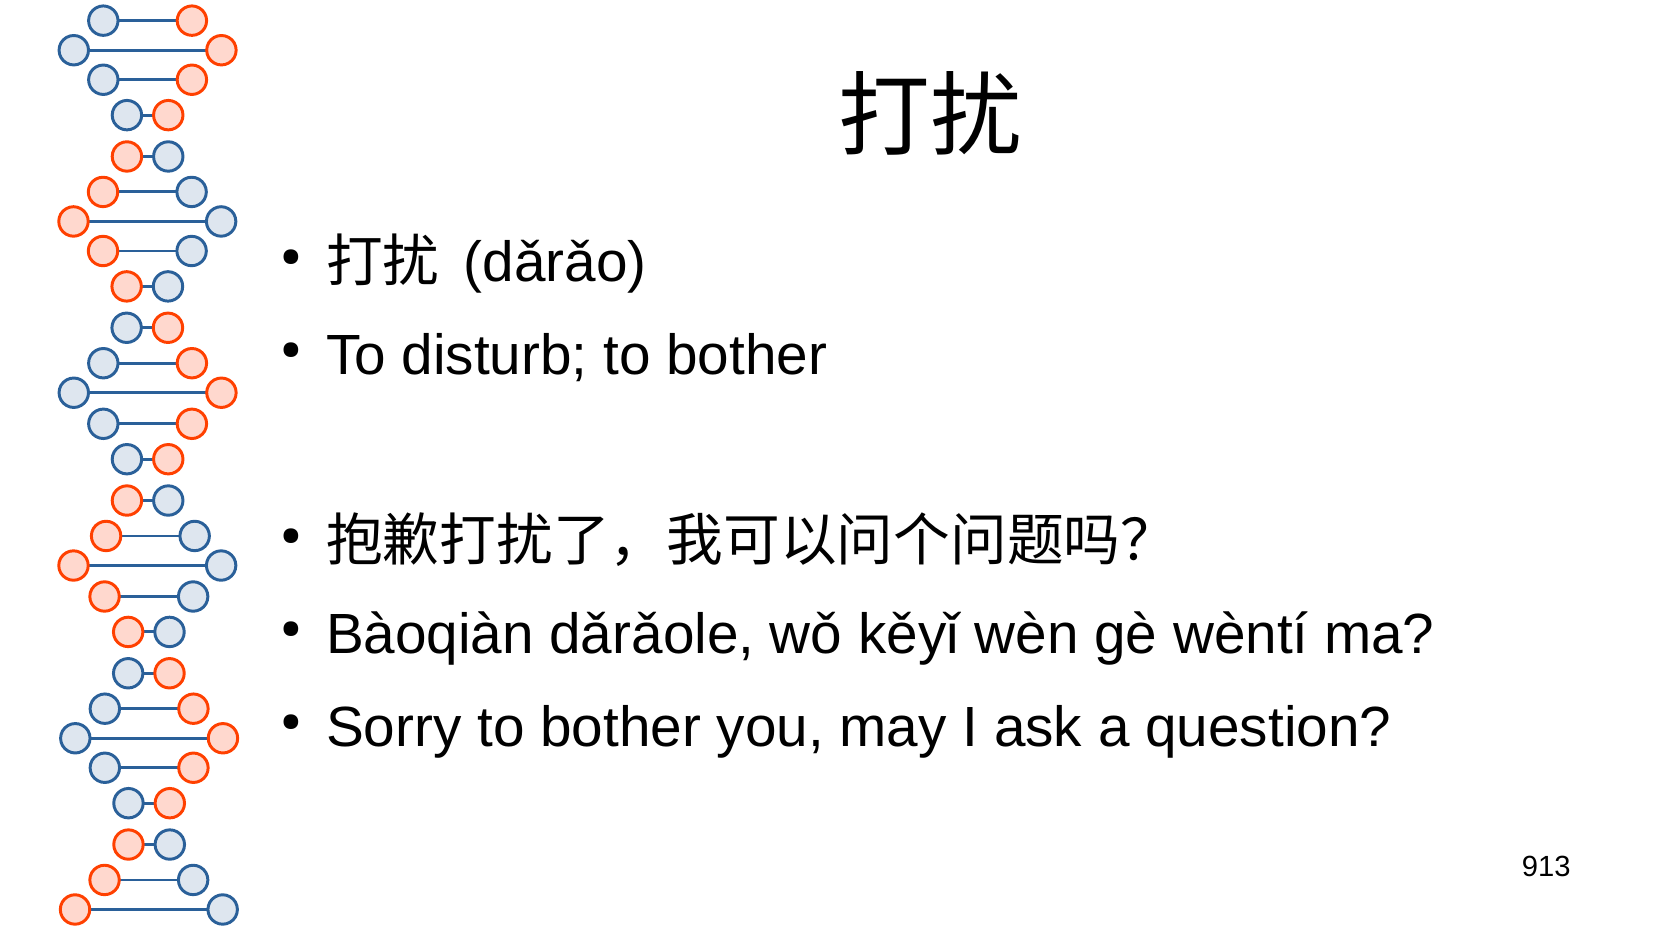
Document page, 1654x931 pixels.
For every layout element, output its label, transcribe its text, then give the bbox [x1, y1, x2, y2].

title 打扰 [265, 35, 1595, 189]
list 打扰 (dǎrǎo) To disturb; to bother 抱歉打扰了，我可以问个问题吗？ Bàoqiàn dǎrǎole, wǒ kěyǐ wèn gè wèntí ma? Sorry to bother you, may I ask a question? [265, 224, 1595, 764]
